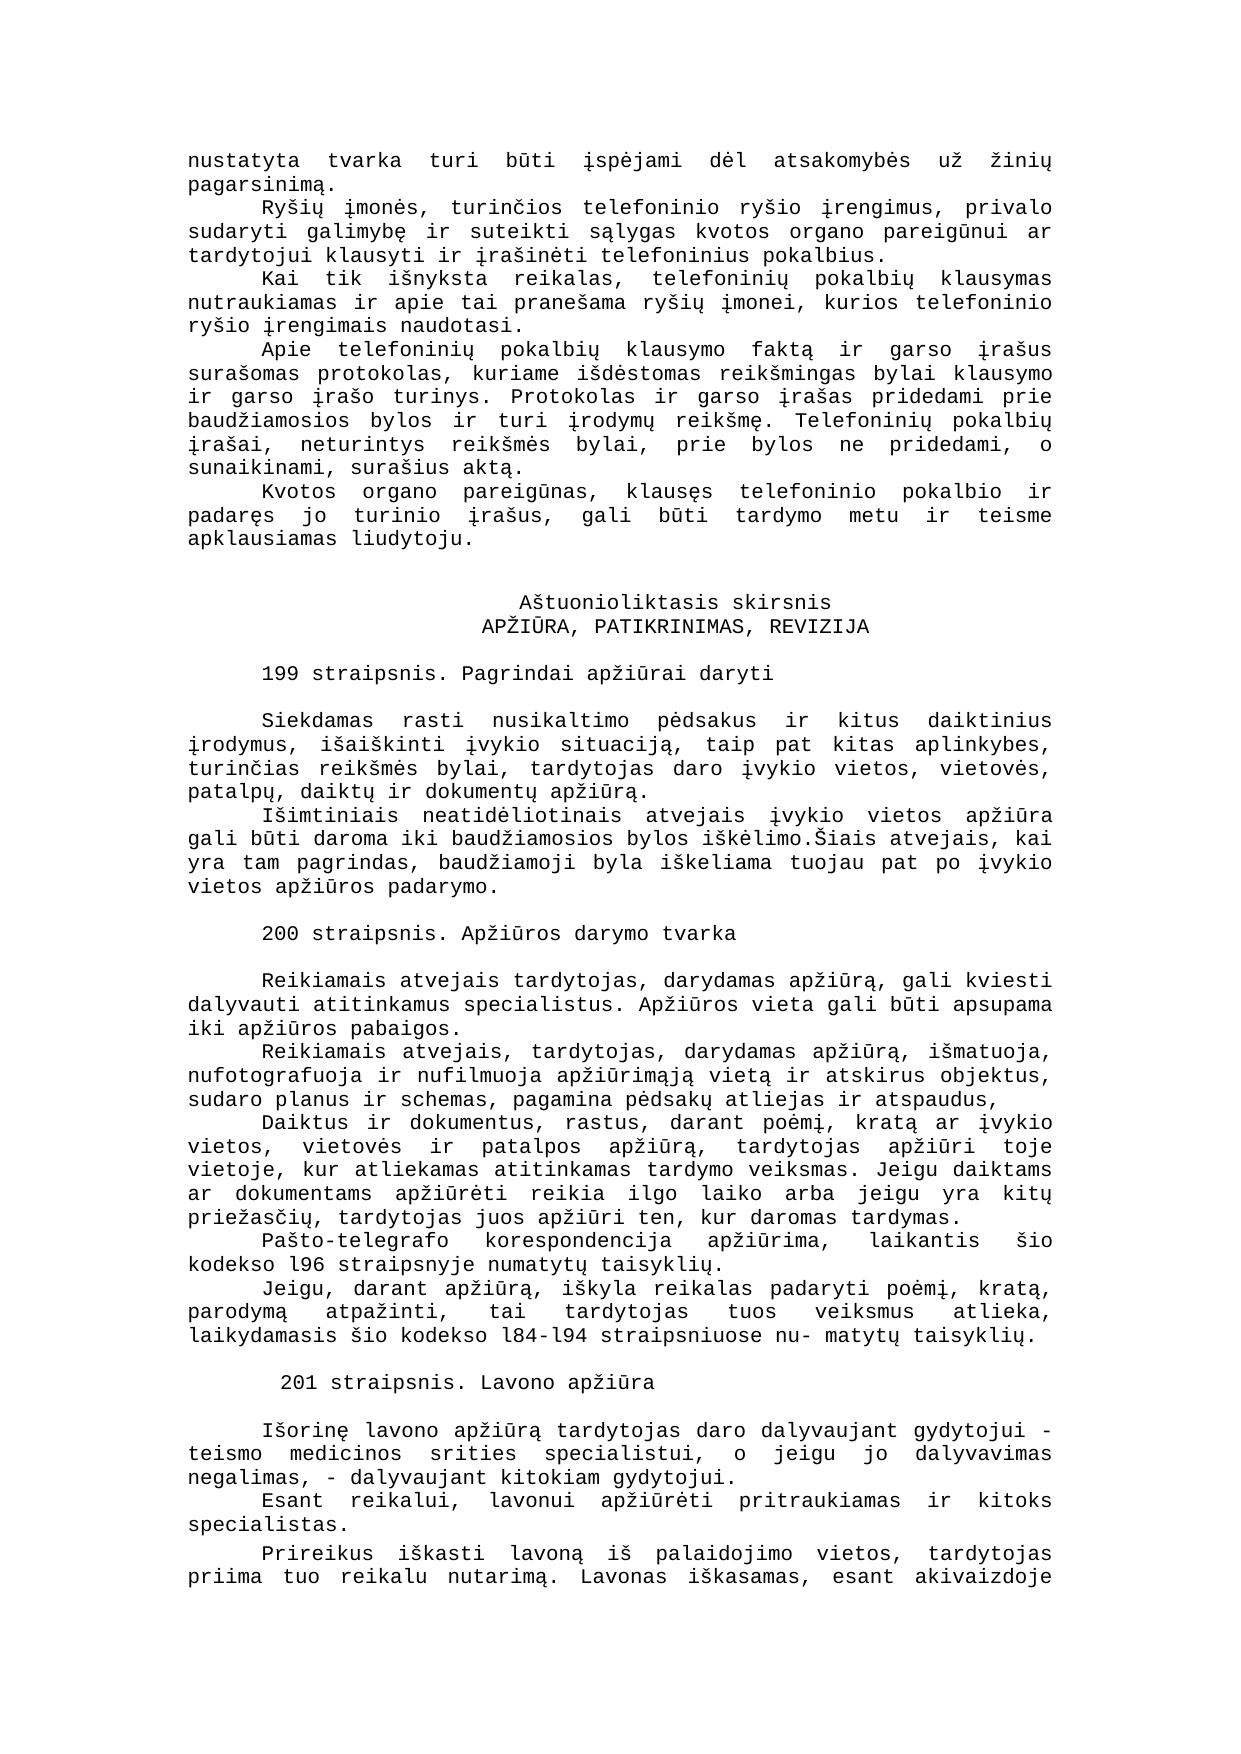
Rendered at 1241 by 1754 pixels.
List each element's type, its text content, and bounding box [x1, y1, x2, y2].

text Reikiamais atvejais tardytojas, darydamas apžiūrą, gali kviesti dalyvauti atitinkamus specialistus. Apžiūros vieta gali būti apsupama iki apžiūros pabaigos. [187, 970, 1053, 1041]
text Siekdamas rasti nusikaltimo pėdsakus ir kitus daiktinius įrodymus, išaiškinti įvykio situaciją, taip pat kitas aplinkybes, turinčias reikšmės bylai, tardytojas daro įvykio vietos, vietovės, patalpų, daiktų ir dokumentų apžiūrą. [187, 710, 1053, 805]
text nustatyta tvarka turi būti įspėjami dėl atsakomybės už žinių pagarsinimą. [187, 150, 1053, 197]
text Aštuonioliktasis skirsnis [236, 592, 1053, 616]
text Prireikus iškasti lavoną iš palaidojimo vietos, tardytojas priima tuo reikalu nutarimą. Lavonas iškasamas, esant akivaizdoje [187, 1543, 1053, 1590]
text Apie telefoninių pokalbių klausymo faktą ir garso įrašus surašomas protokolas, kuriame išdėstomas reikšmingas bylai klausymo ir garso įrašo turinys. Protokolas ir garso įrašas pridedami prie baudžiamosios bylos ir turi įrodymų reikšmę. Telefoninių pokalbių įrašai, neturintys reikšmės bylai, prie bylos ne pridedami, o sunaikinami, surašius aktą. [187, 339, 1053, 481]
text 200 straipsnis. Apžiūros darymo tvarka [187, 923, 1053, 947]
text Esant reikalui, lavonui apžiūrėti pritraukiamas ir kitoks specialistas. [187, 1491, 1053, 1538]
text Pašto-telegrafo korespondencija apžiūrima, laikantis šio kodekso l96 straipsnyje numatytų taisyklių. [187, 1230, 1053, 1278]
text Jeigu, darant apžiūrą, iškyla reikalas padaryti poėmį, kratą, parodymą atpažinti, tai tardytojas tuos veiksmus atlieka, laikydamasis šio kodekso l84-l94 straipsniuose nu- matytų taisyklių. [187, 1278, 1053, 1349]
text Reikiamais atvejais, tardytojas, darydamas apžiūrą, išmatuoja, nufotografuoja ir nufilmuoja apžiūrimąją vietą ir atskirus objektus, sudaro planus ir schemas, pagamina pėdsakų atliejas ir atspaudus, [187, 1041, 1053, 1112]
text 199 straipsnis. Pagrindai apžiūrai daryti [187, 663, 1053, 687]
text Kai tik išnyksta reikalas, telefoninių pokalbių klausymas nutraukiamas ir apie tai pranešama ryšių įmonei, kurios telefoninio ryšio įrengimais naudotasi. [187, 268, 1053, 339]
text APŽIŪRA, PATIKRINIMAS, REVIZIJA [236, 616, 1053, 639]
text 201 straipsnis. Lavono apžiūra [206, 1372, 1053, 1396]
text Daiktus ir dokumentus, rastus, darant poėmį, kratą ar įvykio vietos, vietovės ir patalpos apžiūrą, tardytojas apžiūri toje vietoje, kur atliekamas atitinkamas tardymo veiksmas. Jeigu daiktams ar dokumentams apžiūrėti reikia ilgo laiko arba jeigu yra kitų priežasčių, tardytojas juos apžiūri ten, kur daromas tardymas. [187, 1112, 1053, 1230]
text Kvotos organo pareigūnas, klausęs telefoninio pokalbio ir padaręs jo turinio įrašus, gali būti tardymo metu ir teisme apklausiamas liudytoju. [187, 481, 1053, 552]
text Išorinę lavono apžiūrą tardytojas daro dalyvaujant gydytojui - teismo medicinos srities specialistui, o jeigu jo dalyvavimas negalimas, - dalyvaujant kitokiam gydytojui. [187, 1419, 1053, 1491]
text Išimtiniais neatidėliotinais atvejais įvykio vietos apžiūra gali būti daroma iki baudžiamosios bylos iškėlimo.Šiais atvejais, kai yra tam pagrindas, baudžiamoji byla iškeliama tuojau pat po įvykio vietos apžiūros padarymo. [187, 805, 1053, 899]
text Ryšių įmonės, turinčios telefoninio ryšio įrengimus, privalo sudaryti galimybę ir suteikti sąlygas kvotos organo pareigūnui ar tardytojui klausyti ir įrašinėti telefoninius pokalbius. [187, 197, 1053, 268]
